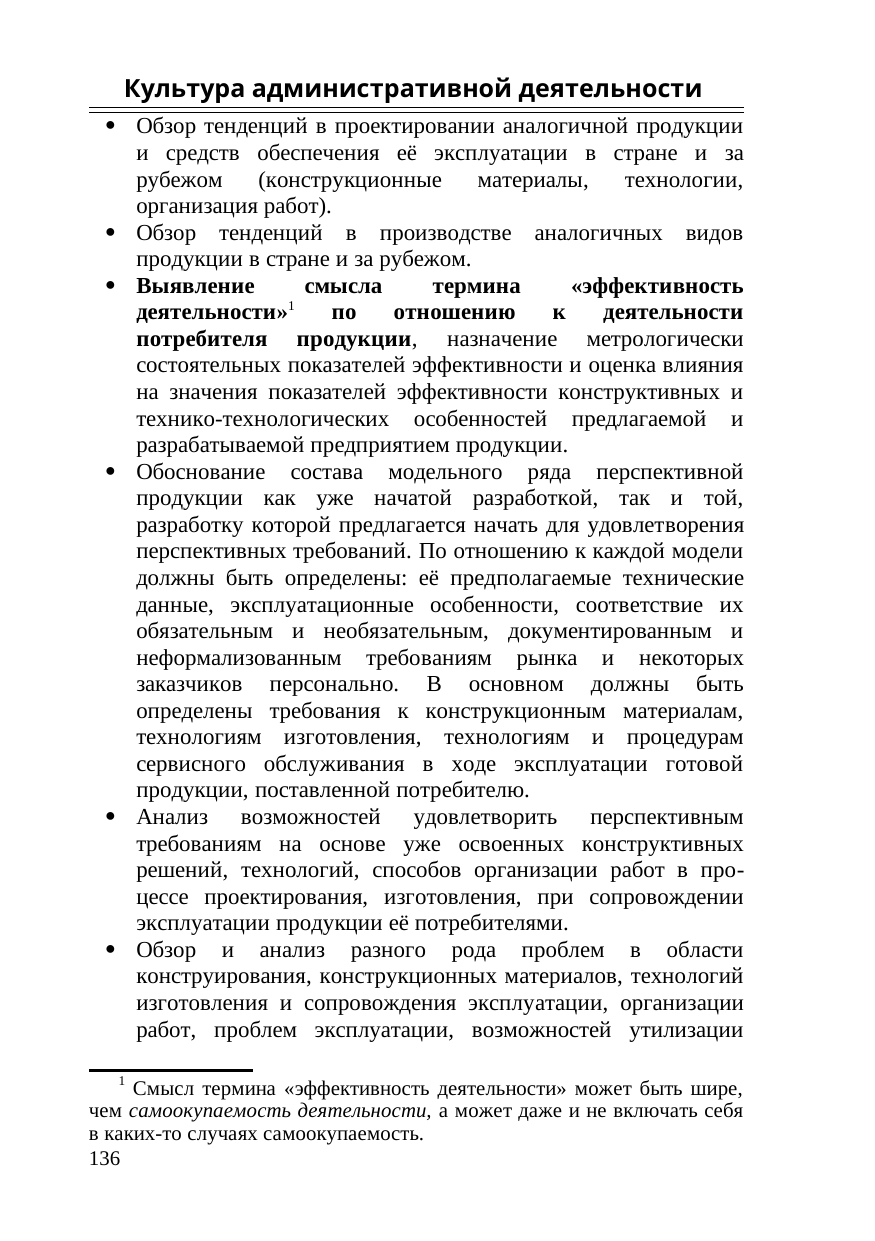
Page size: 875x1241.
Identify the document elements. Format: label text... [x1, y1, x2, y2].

list Обзор и анализ разного рода проблем в области конструирования, конструкционных материалов, технологий изготовления и сопровождения эксплу­атации, организации работ, проблем эксплуатации, возможностей утилизации [106, 936, 744, 1042]
list Обоснование состава модельного ряда перспективной продукции как уже начатой разработкой, так и той, разработку которой предлагается начать для удовлет­ворения перспек­тивных требований. По отношению к каждой модели должны быть определены: её пред­полагаемые технические данные, эксплуатационные особенности, соответствие их обязательным и необязательным, документированным и неформализованным требо­ваниям рын­ка и некоторых заказчиков персонально. В основном должны быть определены требования к конструкционным материалам, технологиям изготовления, технологиям и процедурам сервисного обслуживания в ходе эксплуатации готовой продукции, поставленной потребителю. [106, 458, 744, 803]
list Обзор тенденций в проектировании аналогичной продукции и средств обеспечения её эксплуатации в стране и за рубежом (конструкционные материалы, технологии, организация работ). [106, 113, 744, 218]
list Обзор тенденций в производстве аналогичных видов продукции в стране и за рубежом. [106, 218, 744, 272]
list Смысл термина «эффективность деятельности» может быть шире, чем самоокупаемость деятельности, а может даже и не включать себя в каких-то случаях самоокупаемость. [89, 1077, 744, 1145]
list Выявление смысла термина «эффективность деятельности» по отношению к деятельности потребителя продукции, назначение метрологически состоятельных показателей эффективности и оценка влияния на значения показателей эффективности конструктивных и технико-технологических особенностей предлагаемой и разрабатываемой предприятием продукции. [106, 272, 744, 458]
list Анализ возможностей удовлетворить перспективным требованиям на основе уже освоенных конструктивных решений, технологий, способов организации работ в про­цессе проектирования, изготовления, при сопровождении эксплуатации продукции её потребителями. [106, 803, 744, 936]
